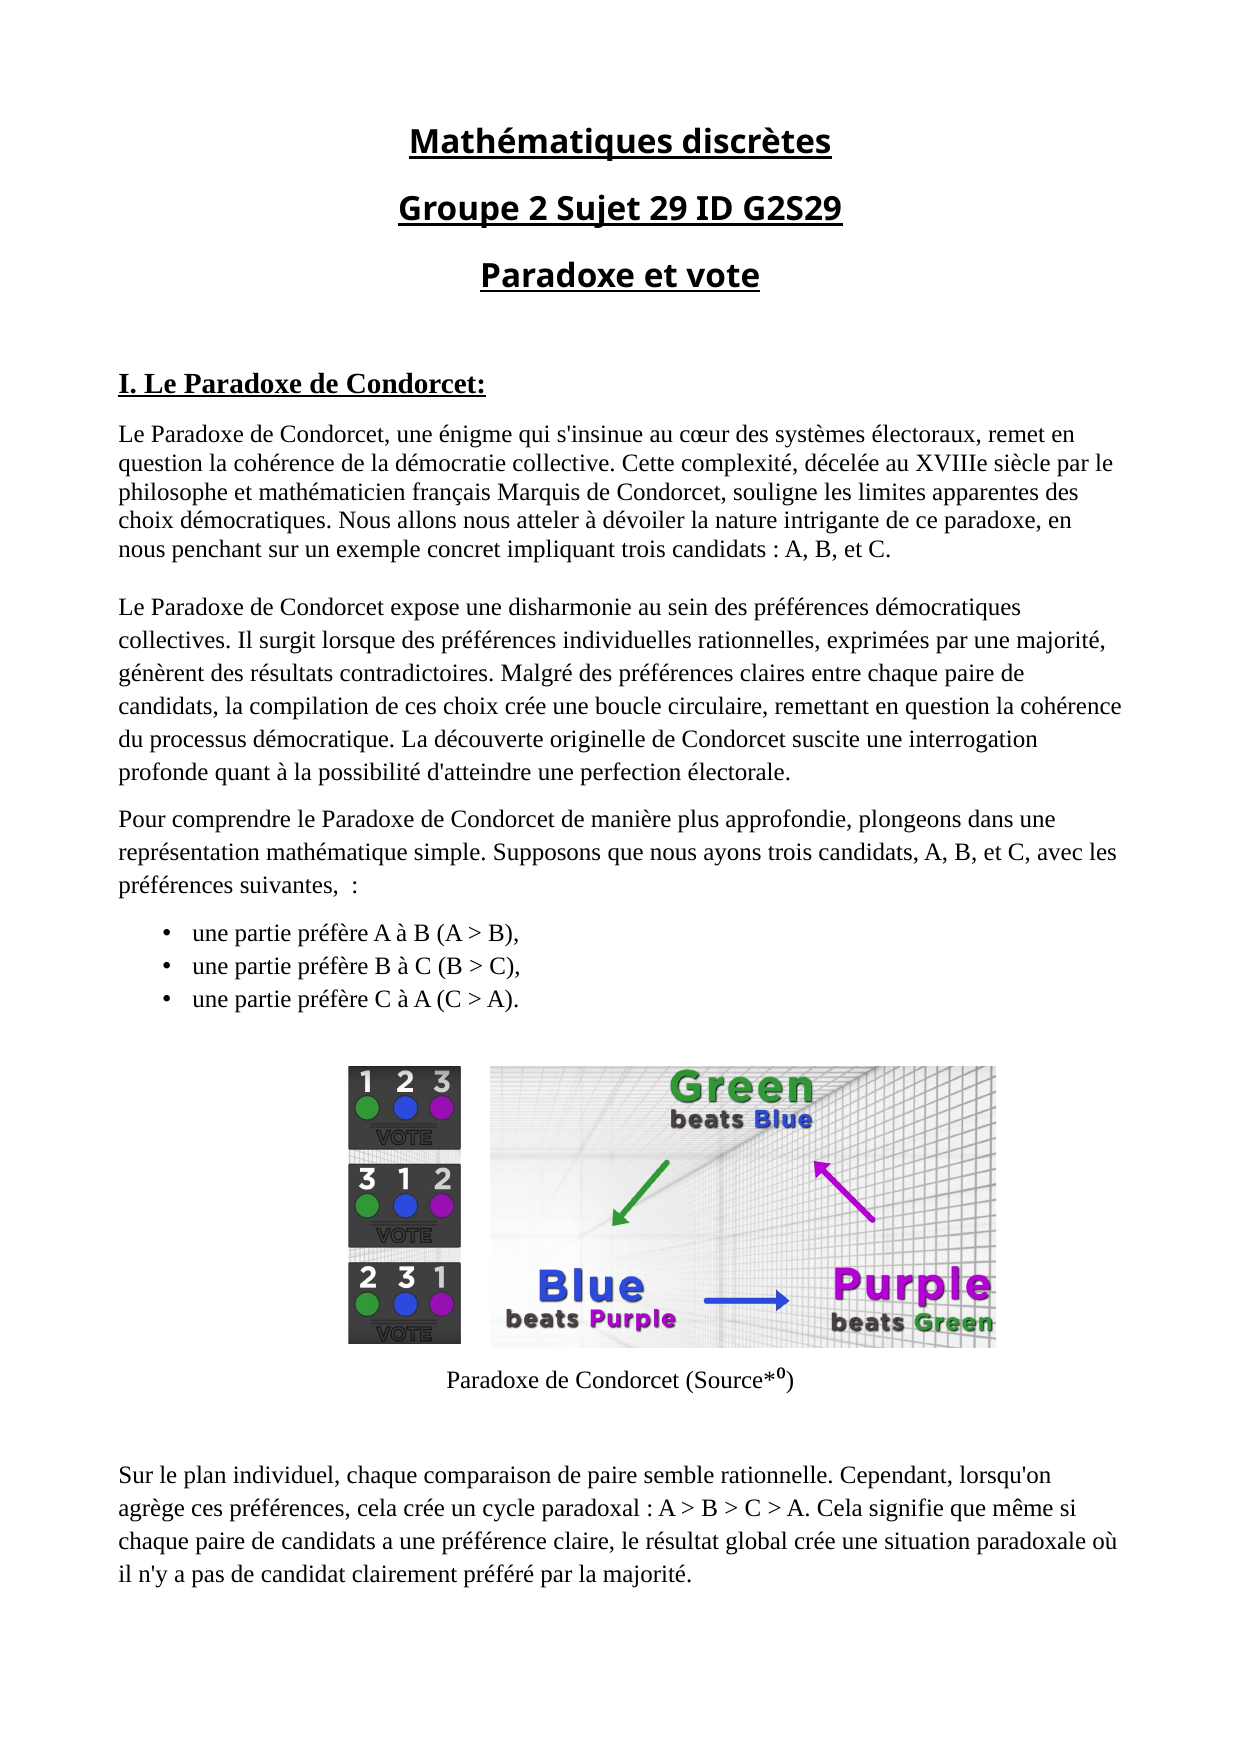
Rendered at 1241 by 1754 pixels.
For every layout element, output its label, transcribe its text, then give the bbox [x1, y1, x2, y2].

picture [490, 1066, 997, 1348]
text Mathématiques discrètes [118, 118, 1122, 163]
list une partie préfère B à C (B > C), [162, 951, 1122, 980]
list une partie préfère A à B (A > B), [162, 918, 1122, 947]
text Le Paradoxe de Condorcet expose une disharmonie au sein des préférences démocratiques collectives. Il surgit lorsque des préférences individuelles rationnelles, exprimées par une majorité, génèrent des résultats contradictoires. Malgré des préférences claires entre chaque paire de candidats, la compilation de ces choix crée une boucle circulaire, remettant en question la cohérence du processus démocratique. La découverte originelle de Condorcet suscite une interrogation profonde quant à la possibilité d'atteindre une perfection électorale. [118, 592, 1122, 786]
text Paradoxe de Condorcet (Source*⁰) [118, 1365, 1122, 1394]
text Groupe 2 Sujet 29 ID G2S29 [118, 185, 1122, 230]
text I. Le Paradoxe de Condorcet: [118, 366, 1122, 399]
text Le Paradoxe de Condorcet, une énigme qui s'insinue au cœur des systèmes électoraux, remet en question la cohérence de la démocratie collective. Cette complexité, décelée au XVIIIe siècle par le philosophe et mathématicien français Marquis de Condorcet, souligne les limites apparentes des choix démocratiques. Nous allons nous atteler à dévoiler la nature intrigante de ce paradoxe, en nous penchant sur un exemple concret impliquant trois candidats : A, B, et C. [118, 419, 1122, 563]
list une partie préfère C à A (C > A). [162, 984, 1122, 1013]
text Pour comprendre le Paradoxe de Condorcet de manière plus approfondie, plongeons dans une représentation mathématique simple. Supposons que nous ayons trois candidats, A, B, et C, avec les préférences suivantes, : [118, 804, 1122, 899]
text Paradoxe et vote [118, 252, 1122, 297]
text Sur le plan individuel, chaque comparaison de paire semble rationnelle. Cependant, lorsqu'on agrège ces préférences, cela crée un cycle paradoxal : A > B > C > A. Cela signifie que même si chaque paire de candidats a une préférence claire, le résultat global crée une situation paradoxale où il n'y a pas de candidat clairement préféré par la majorité. [118, 1460, 1122, 1588]
picture [348, 1066, 461, 1344]
